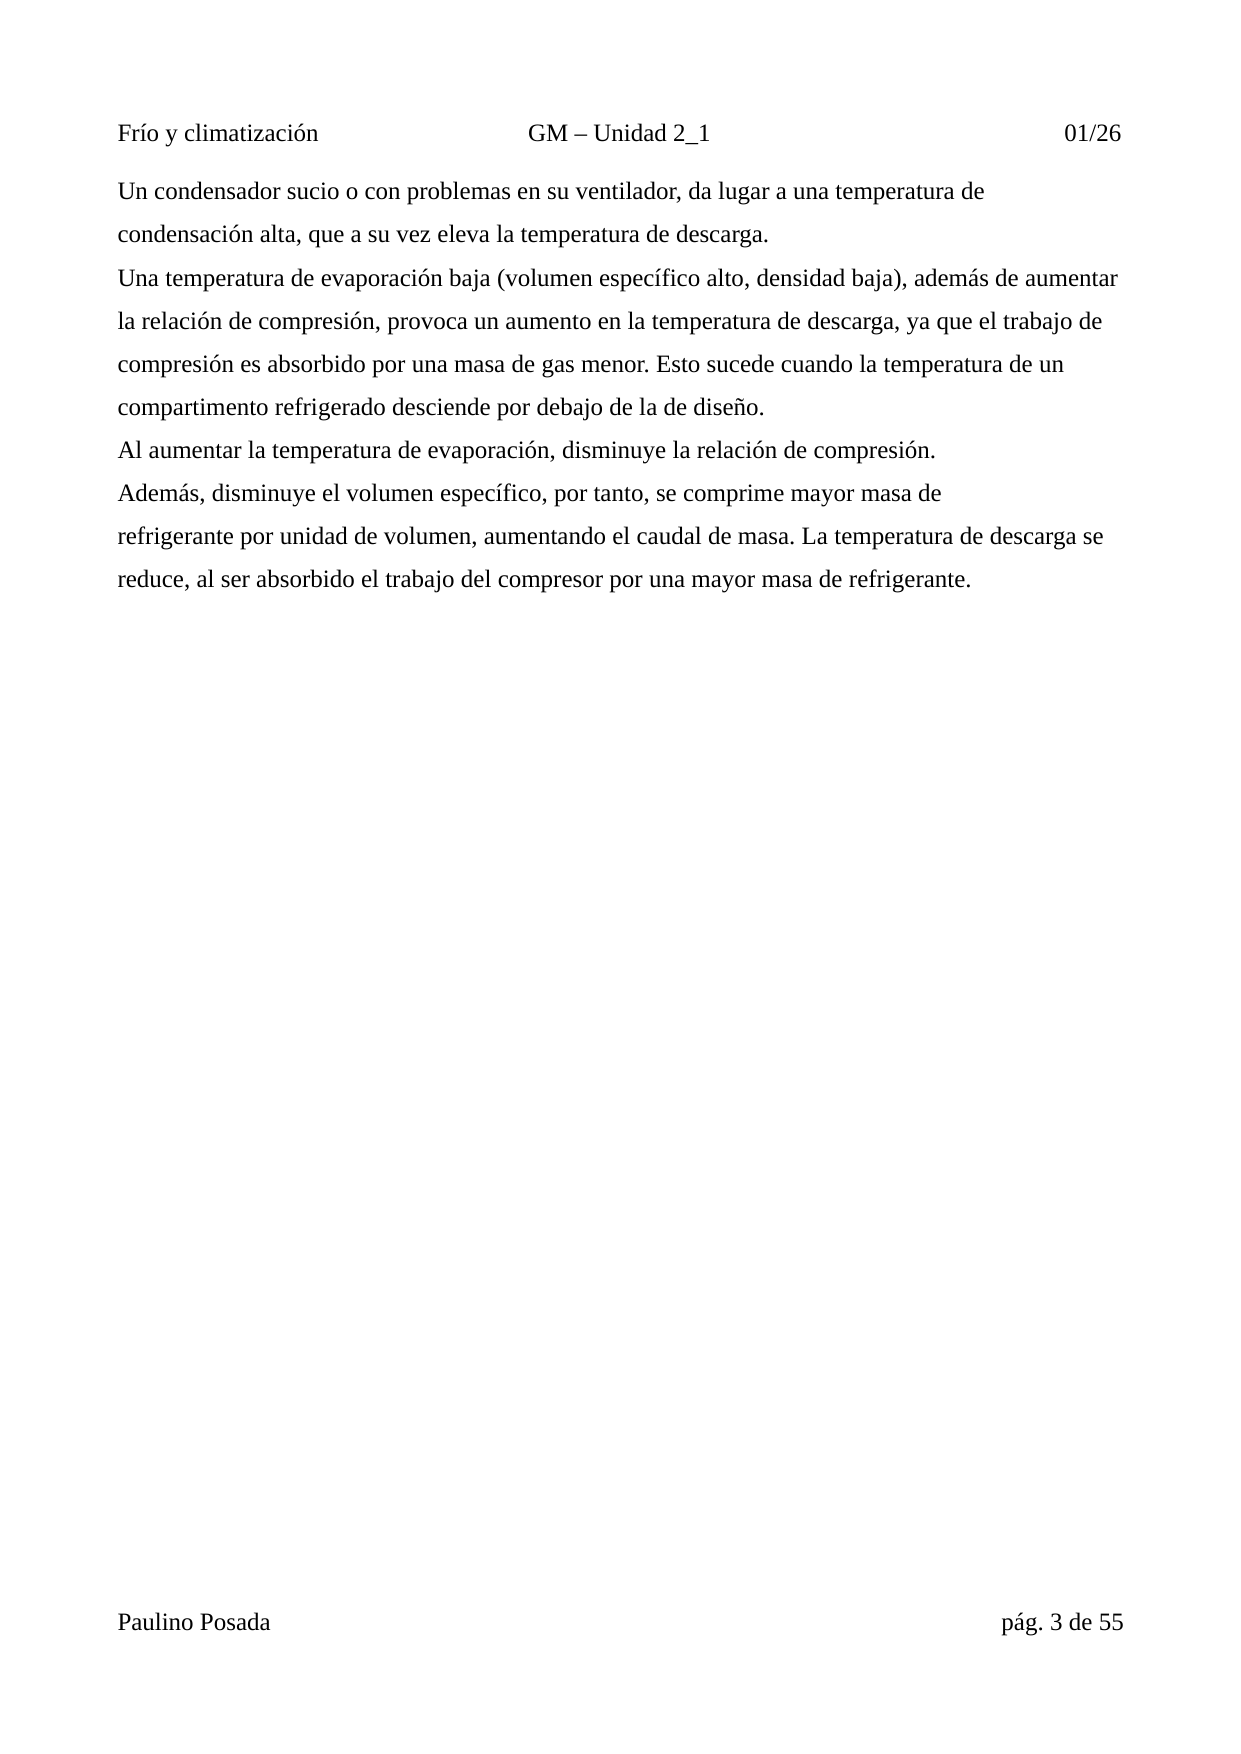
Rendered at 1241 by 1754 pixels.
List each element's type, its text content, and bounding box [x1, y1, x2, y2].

text Además, disminuye el volumen específico, por tanto, se comprime mayor masa de [117, 478, 1123, 507]
text Un condensador sucio o con problemas en su ventilador, da lugar a una temperatura de condensación alta, que a su vez eleva la temperatura de descarga. [117, 176, 1123, 248]
text Al aumentar la temperatura de evaporación, disminuye la relación de compresión. [117, 435, 1123, 464]
text Una temperatura de evaporación baja (volumen específico alto, densidad baja), además de aumentar la relación de compresión, provoca un aumento en la temperatura de descarga, ya que el trabajo de compresión es absorbido por una masa de gas menor. Esto sucede cuando la temperatura de un compartimento refrigerado desciende por debajo de la de diseño. [117, 263, 1123, 421]
text refrigerante por unidad de volumen, aumentando el caudal de masa. La temperatura de descarga se reduce, al ser absorbido el trabajo del compresor por una mayor masa de refrigerante. [117, 521, 1123, 593]
